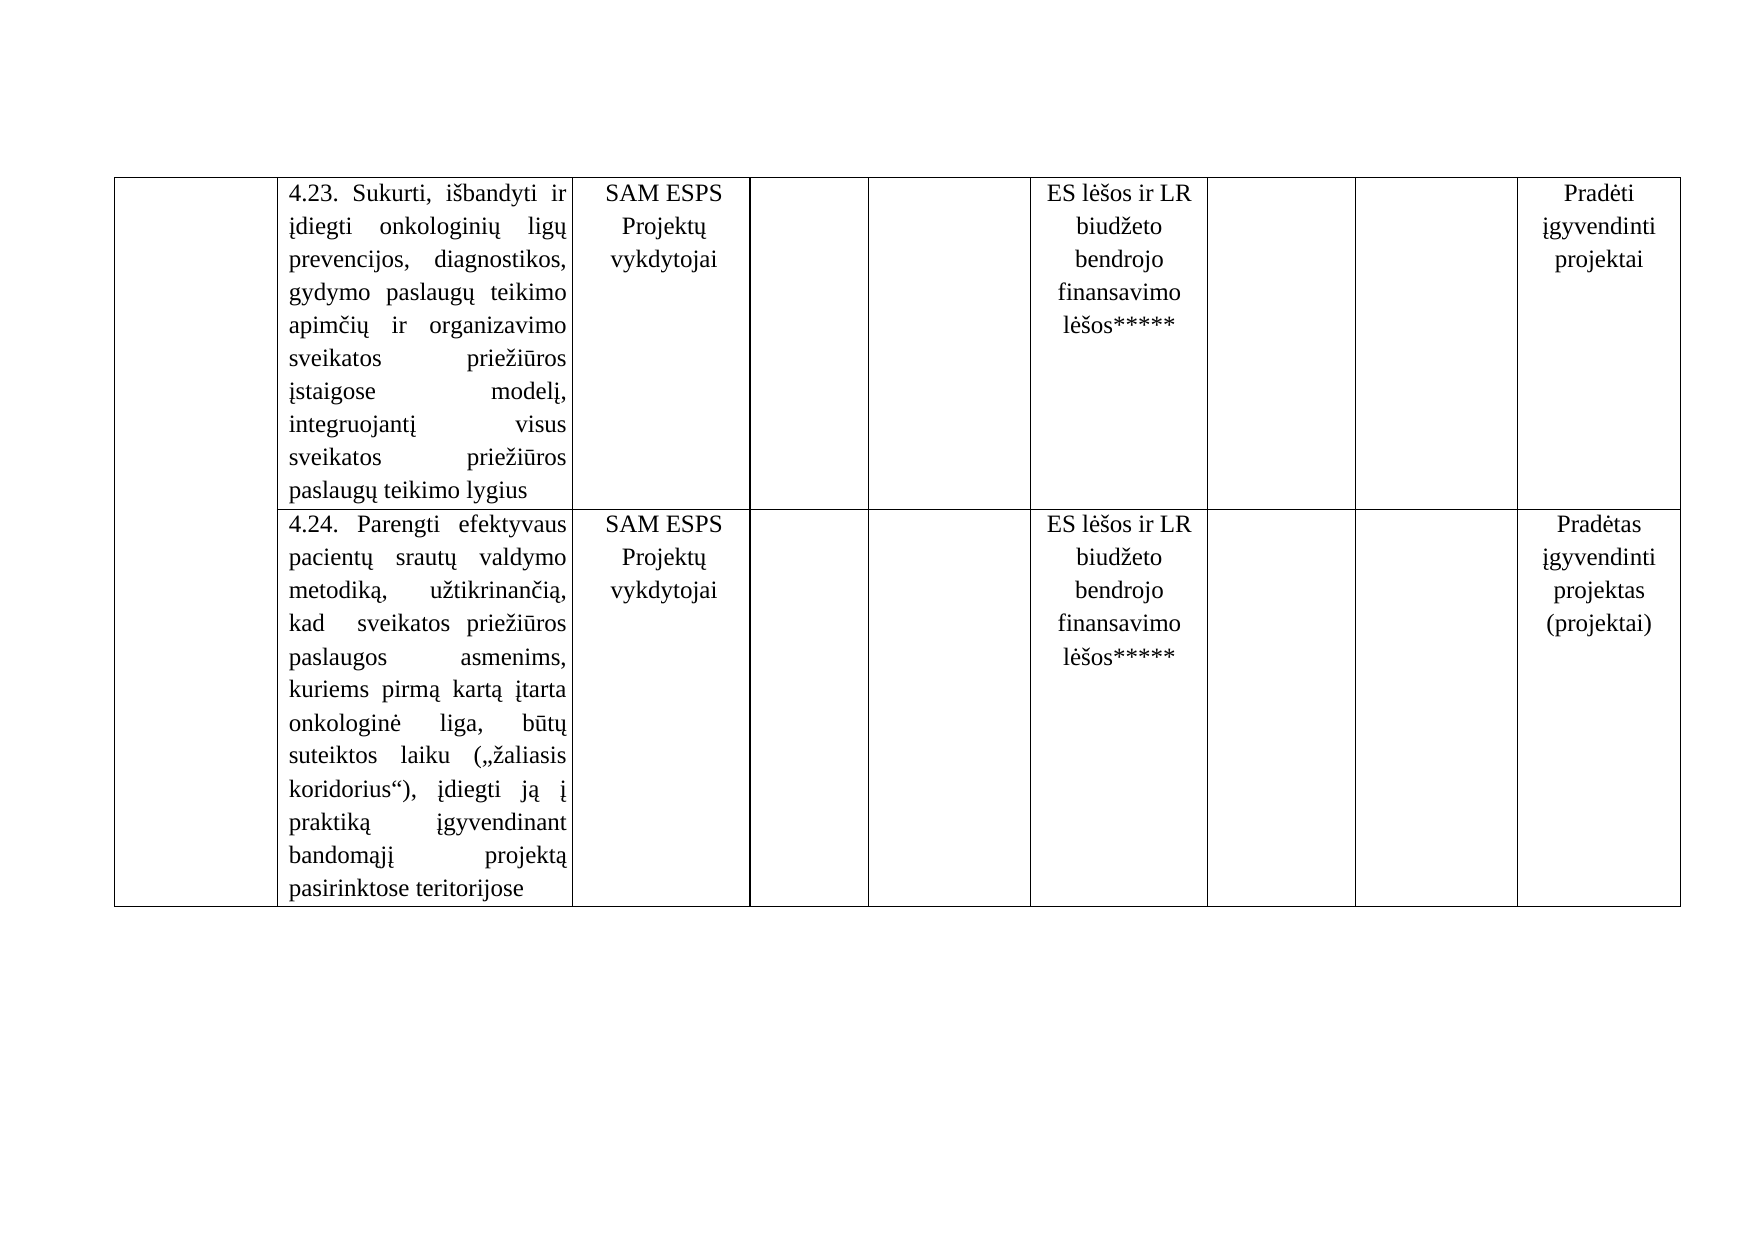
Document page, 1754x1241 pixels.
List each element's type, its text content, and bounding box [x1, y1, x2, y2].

table_cell [869, 510, 1030, 906]
table_cell [751, 510, 868, 906]
table_cell [751, 178, 868, 508]
table_cell [1356, 178, 1517, 508]
table_cell [1356, 510, 1517, 906]
table_cell SAM ESPS Projektų vykdytojai [573, 510, 749, 906]
table_cell Pradėtas įgyvendinti projektas (projektai) [1518, 510, 1680, 906]
table_cell SAM ESPS Projektų vykdytojai [573, 178, 749, 508]
table_cell [1208, 178, 1355, 508]
table_cell [115, 178, 277, 906]
table_cell 4.23. Sukurti, išbandyti ir įdiegti onkologinių ligų prevencijos, diagnostikos, gydymo paslaugų teikimo apimčių ir organizavimo sveikatos priežiūros įstaigose modelį, integruojantį visus sveikatos priežiūros paslaugų teikimo lygius [278, 178, 572, 508]
table_cell 4.24. Parengti efektyvaus pacientų srautų valdymo metodiką, užtikrinančią, kad sveikatos priežiūros paslaugos asmenims, kuriems pirmą kartą įtarta onkologinė liga, būtų suteiktos laiku („žaliasis koridorius“), įdiegti ją į praktiką įgyvendinant bandomąjį projektą pasirinktose teritorijose [278, 510, 572, 906]
table_cell Pradėti įgyvendinti projektai [1518, 178, 1680, 508]
table_cell ES lėšos ir LR biudžeto bendrojo finansavimo lėšos***** [1031, 178, 1207, 508]
table_cell [1208, 510, 1355, 906]
table_cell [869, 178, 1030, 508]
table_cell ES lėšos ir LR biudžeto bendrojo finansavimo lėšos***** [1031, 510, 1207, 906]
